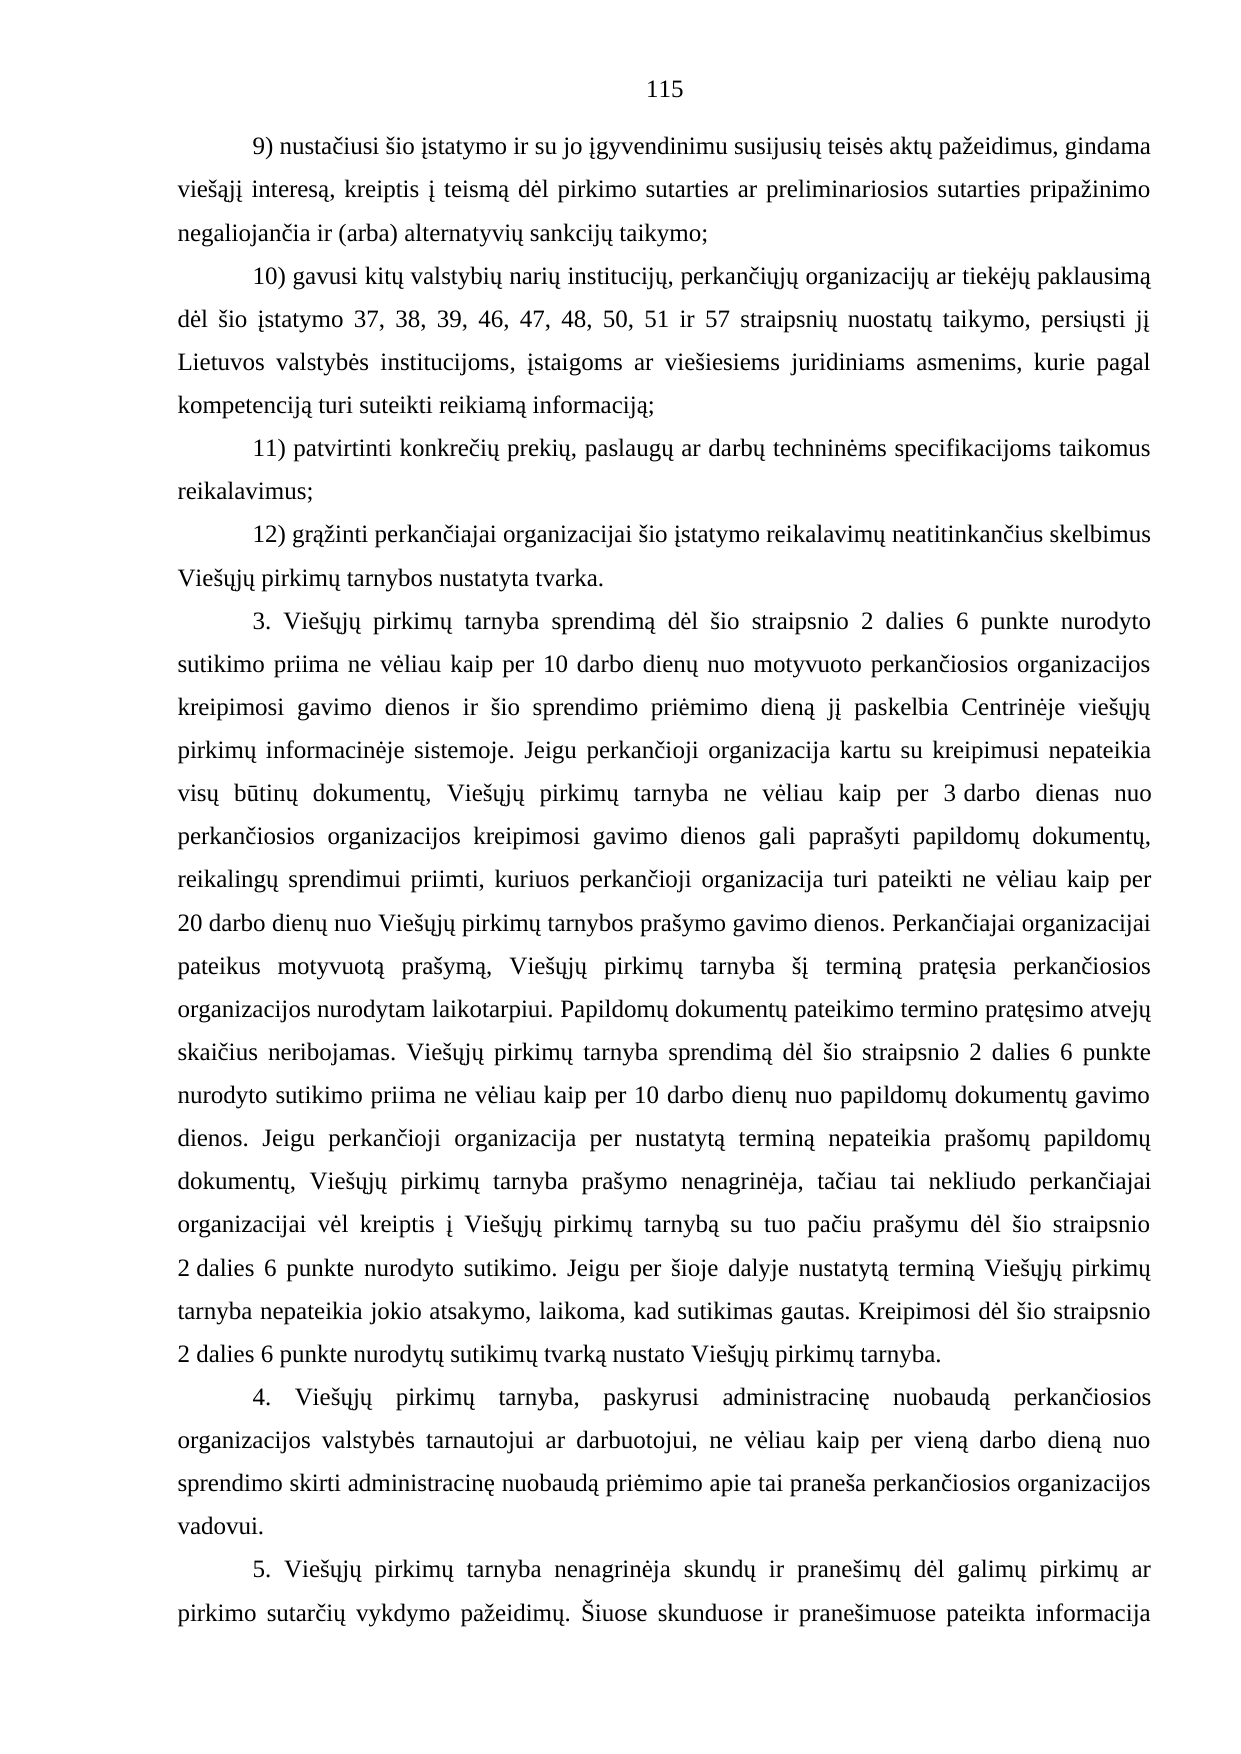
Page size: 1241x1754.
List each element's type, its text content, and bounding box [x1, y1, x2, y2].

text 11) patvirtinti konkrečių prekių, paslaugų ar darbų techninėms specifikacijoms taikomus reikalavimus; [177, 433, 1152, 505]
text 5. Viešųjų pirkimų tarnyba nenagrinėja skundų ir pranešimų dėl galimų pirkimų ar pirkimo sutarčių vykdymo pažeidimų. Šiuose skunduose ir pranešimuose pateikta informacija [177, 1554, 1152, 1626]
text 10) gavusi kitų valstybių narių institucijų, perkančiųjų organizacijų ar tiekėjų paklausimą dėl šio įstatymo 37, 38, 39, 46, 47, 48, 50, 51 ir 57 straipsnių nuostatų taikymo, persiųsti jį Lietuvos valstybės institucijoms, įstaigoms ar viešiesiems juridiniams asmenims, kurie pagal kompetenciją turi suteikti reikiamą informaciją; [177, 261, 1152, 419]
text 4. Viešųjų pirkimų tarnyba, paskyrusi administracinę nuobaudą perkančiosios organizacijos valstybės tarnautojui ar darbuotojui, ne vėliau kaip per vieną darbo dieną nuo sprendimo skirti administracinę nuobaudą priėmimo apie tai praneša perkančiosios organizacijos vadovui. [177, 1382, 1152, 1540]
text 12) grąžinti perkančiajai organizacijai šio įstatymo reikalavimų neatitinkančius skelbimus Viešųjų pirkimų tarnybos nustatyta tvarka. [177, 519, 1152, 591]
text 9) nustačiusi šio įstatymo ir su jo įgyvendinimu susijusių teisės aktų pažeidimus, gindama viešąjį interesą, kreiptis į teismą dėl pirkimo sutarties ar preliminariosios sutarties pripažinimo negaliojančia ir (arba) alternatyvių sankcijų taikymo; [177, 131, 1152, 246]
text 3. Viešųjų pirkimų tarnyba sprendimą dėl šio straipsnio 2 dalies 6 punkte nurodyto sutikimo priima ne vėliau kaip per 10 darbo dienų nuo motyvuoto perkančiosios organizacijos kreipimosi gavimo dienos ir šio sprendimo priėmimo dieną jį paskelbia Centrinėje viešųjų pirkimų informacinėje sistemoje. Jeigu perkančioji organizacija kartu su kreipimusi nepateikia visų būtinų dokumentų, Viešųjų pirkimų tarnyba ne vėliau kaip per 3 darbo dienas nuo perkančiosios organizacijos kreipimosi gavimo dienos gali paprašyti papildomų dokumentų, reikalingų sprendimui priimti, kuriuos perkančioji organizacija turi pateikti ne vėliau kaip per 20 darbo dienų nuo Viešųjų pirkimų tarnybos prašymo gavimo dienos. Perkančiajai organizacijai pateikus motyvuotą prašymą, Viešųjų pirkimų tarnyba šį terminą pratęsia perkančiosios organizacijos nurodytam laikotarpiui. Papildomų dokumentų pateikimo termino pratęsimo atvejų skaičius neribojamas. Viešųjų pirkimų tarnyba sprendimą dėl šio straipsnio 2 dalies 6 punkte nurodyto sutikimo priima ne vėliau kaip per 10 darbo dienų nuo papildomų dokumentų gavimo dienos. Jeigu perkančioji organizacija per nustatytą terminą nepateikia prašomų papildomų dokumentų, Viešųjų pirkimų tarnyba prašymo nenagrinėja, tačiau tai nekliudo perkančiajai organizacijai vėl kreiptis į Viešųjų pirkimų tarnybą su tuo pačiu prašymu dėl šio straipsnio 2 dalies 6 punkte nurodyto sutikimo. Jeigu per šioje dalyje nustatytą terminą Viešųjų pirkimų tarnyba nepateikia jokio atsakymo, laikoma, kad sutikimas gautas. Kreipimosi dėl šio straipsnio 2 dalies 6 punkte nurodytų sutikimų tvarką nustato Viešųjų pirkimų tarnyba. [177, 606, 1152, 1368]
